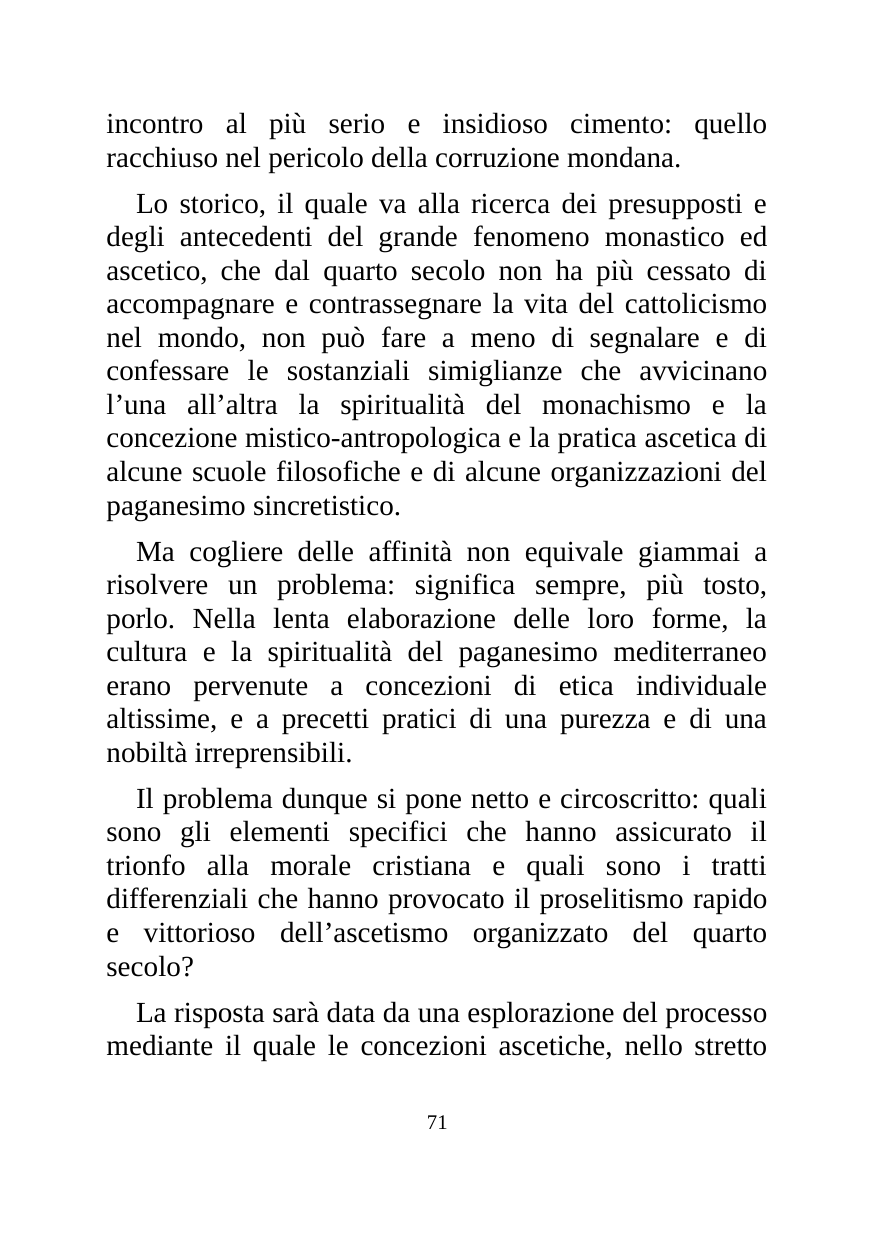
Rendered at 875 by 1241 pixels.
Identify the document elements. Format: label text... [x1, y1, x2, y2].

text Il problema dunque si pone netto e circoscritto: quali sono gli elementi specifici che hanno assicurato il trionfo alla morale cristiana e quali sono i tratti differenziali che hanno provocato il proselitismo rapido e vittorioso dell’ascetismo organizzato del quarto secolo? [106, 781, 768, 982]
text incontro al più serio e insidioso cimento: quello racchiuso nel pericolo della corruzione mondana. [106, 106, 768, 173]
text Ma cogliere delle affinità non equivale giammai a risolvere un problema: significa sempre, più tosto, porlo. Nella lenta elaborazione delle loro forme, la cultura e la spiritualità del paganesimo mediterraneo erano pervenute a concezioni di etica individuale altissime, e a precetti pratici di una purezza e di una nobiltà irreprensibili. [106, 534, 768, 768]
text Lo storico, il quale va alla ricerca dei presupposti e degli antecedenti del grande fenomeno monastico ed ascetico, che dal quarto secolo non ha più cessato di accompagnare e contrassegnare la vita del cattolicismo nel mondo, non può fare a meno di segnalare e di confessare le sostanziali simiglianze che avvicinano l’una all’altra la spiritualità del monachismo e la concezione mistico-antropologica e la pratica ascetica di alcune scuole filosofiche e di alcune organizzazioni del paganesimo sincretistico. [106, 186, 768, 521]
text La risposta sarà data da una esplorazione del processo mediante il quale le concezioni ascetiche, nello stretto [106, 995, 768, 1062]
